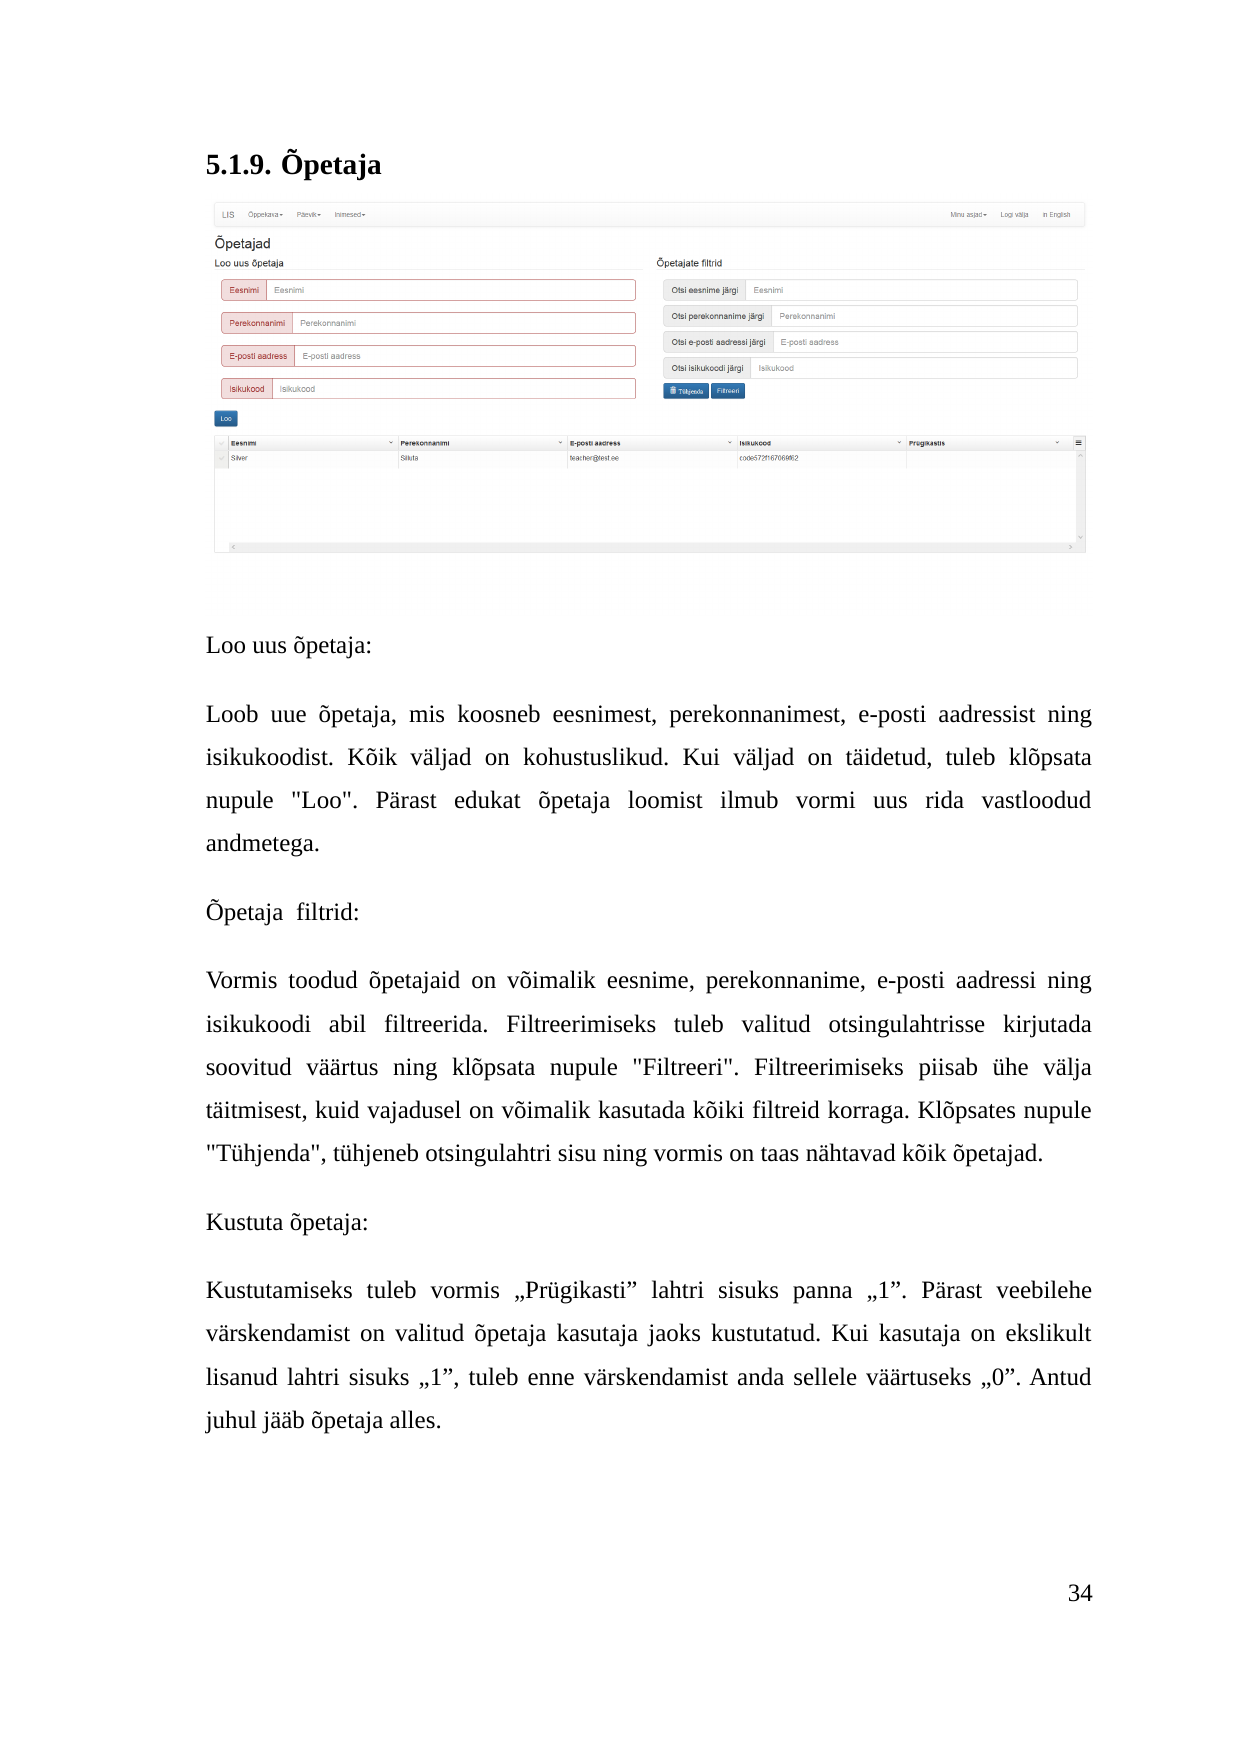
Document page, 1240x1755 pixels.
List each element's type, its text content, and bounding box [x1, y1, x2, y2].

text Õpetaja filtrid: [206, 897, 1093, 926]
text Vormis toodud õpetajaid on võimalik eesnime, perekonnanime, e-posti aadressi ning isikukoodi abil filtreerida. Filtreerimiseks tuleb valitud otsingulahtrisse kirjutada soovitud väärtus ning klõpsata nupule "Filtreeri". Filtreerimiseks piisab ühe välja täitmisest, kuid vajadusel on võimalik kasutada kõiki filtreid korraga. Klõpsates nupule "Tühjenda", tühjeneb otsingulahtri sisu ning vormis on taas nähtavad kõik õpetajad. [206, 966, 1093, 1167]
subtitle Õpetaja [206, 147, 1093, 181]
text Loo uus õpetaja: [206, 616, 1093, 659]
picture [205, 193, 1094, 616]
text Kustutamiseks tuleb vormis „Prügikasti” lahtri sisuks panna „1”. Pärast veebilehe värskendamist on valitud õpetaja kasutaja jaoks kustutatud. Kui kasutaja on ekslikult lisanud lahtri sisuks „1”, tuleb enne värskendamist anda sellele väärtuseks „0”. Antud juhul jääb õpetaja alles. [206, 1275, 1093, 1433]
text Kustuta õpetaja: [206, 1207, 1093, 1236]
text Loob uue õpetaja, mis koosneb eesnimest, perekonnanimest, e-posti aadressist ning isikukoodist. Kõik väljad on kohustuslikud. Kui väljad on täidetud, tuleb klõpsata nupule "Loo". Pärast edukat õpetaja loomist ilmub vormi uus rida vastloodud andmetega. [206, 699, 1093, 857]
